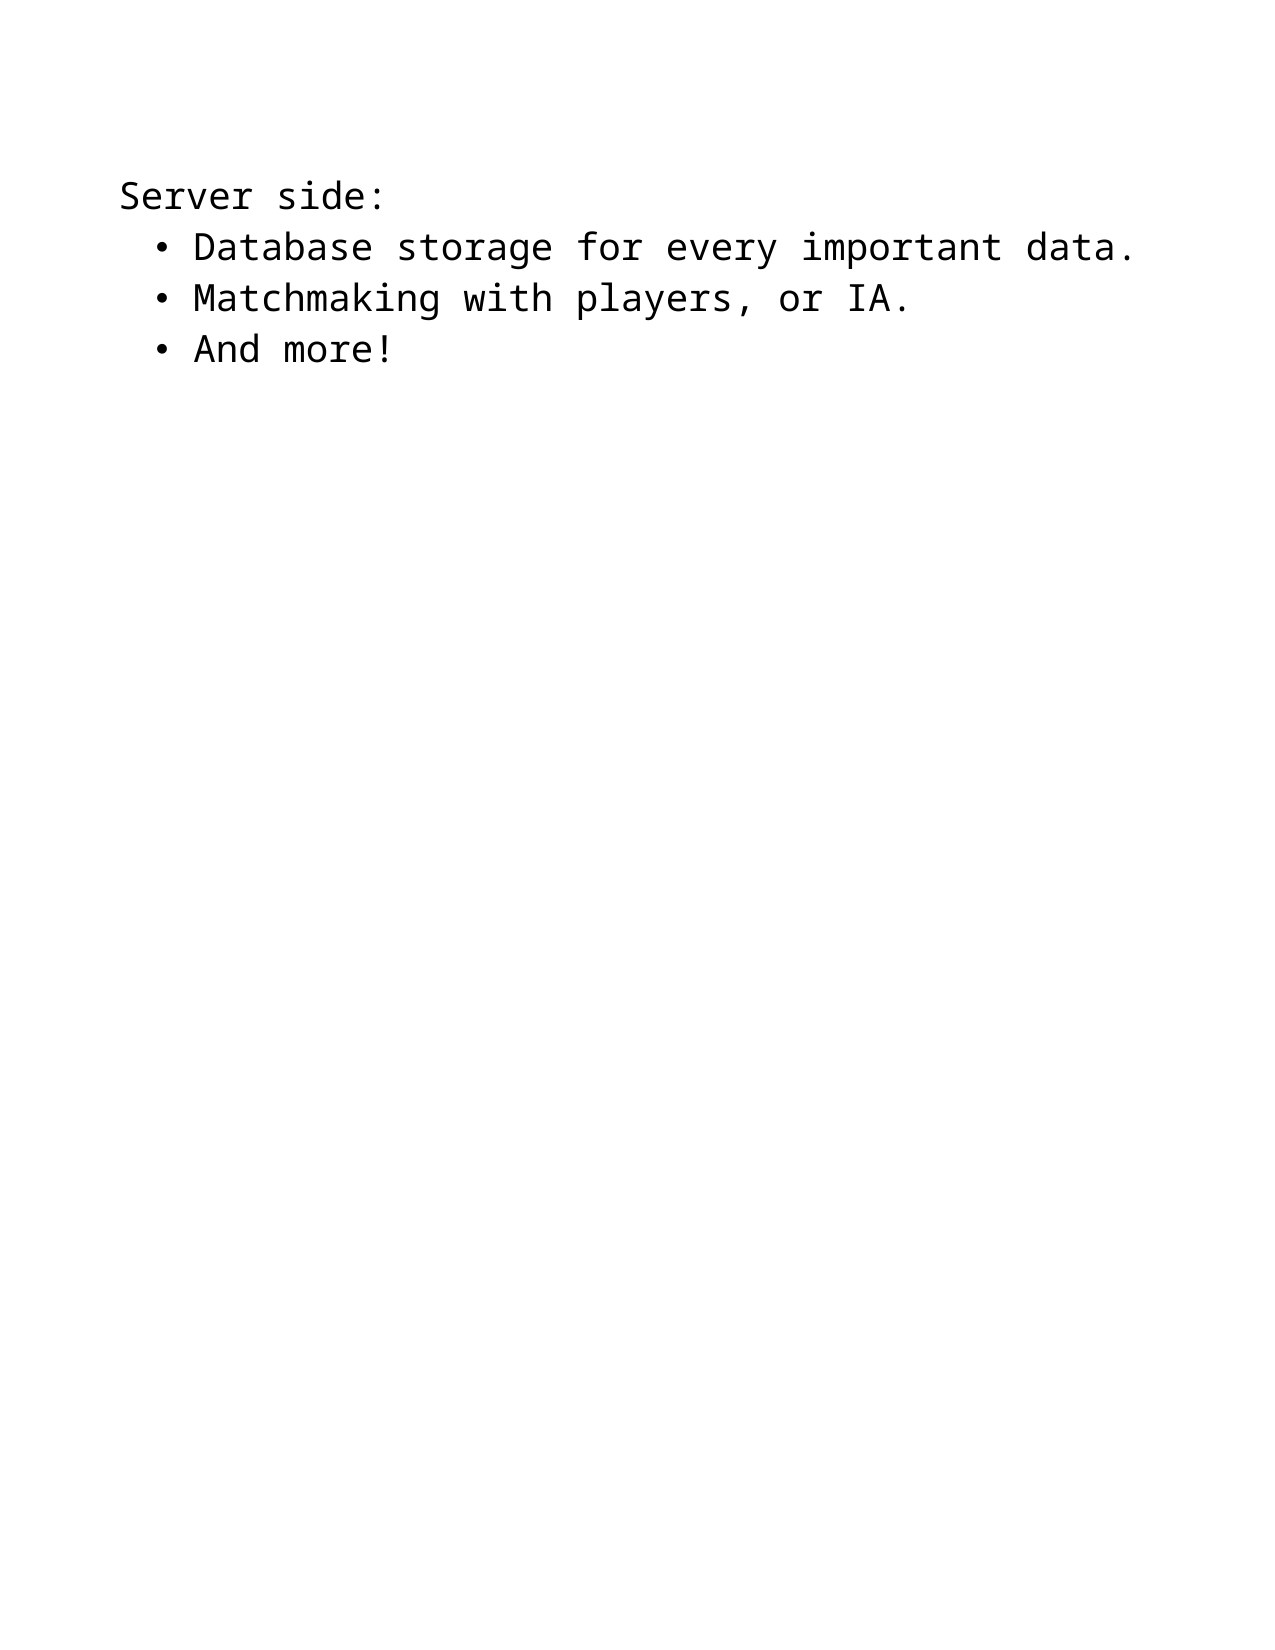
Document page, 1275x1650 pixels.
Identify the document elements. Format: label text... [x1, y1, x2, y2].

list Database storage for every important data. [156, 220, 1157, 271]
list Matchmaking with players, or IA. [156, 271, 1157, 322]
text Server side: [118, 169, 1157, 220]
list And more! [156, 322, 1157, 373]
